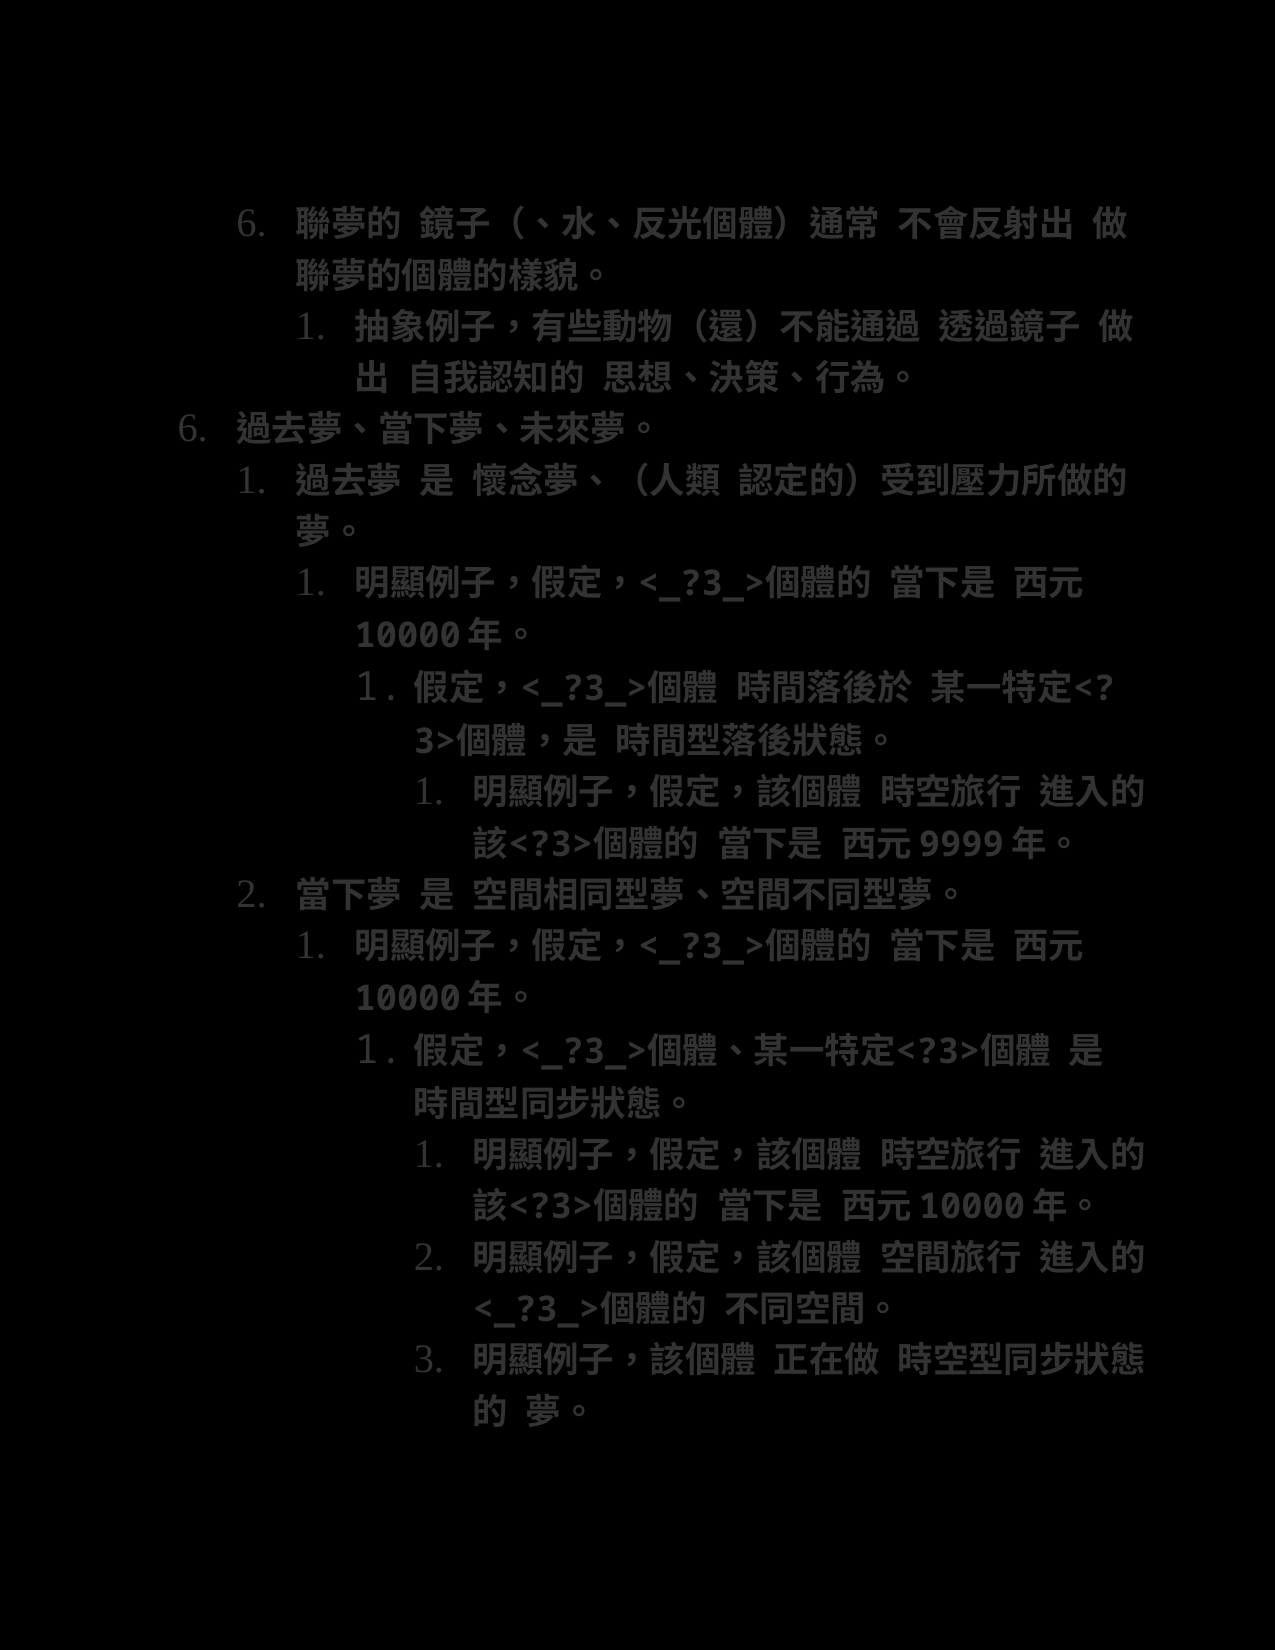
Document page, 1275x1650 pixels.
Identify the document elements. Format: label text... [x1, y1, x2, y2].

list 明顯例子，假定，該個體 時空旅行 進入的 該<?3>個體的 當下是 西元9999年。 [413, 764, 1157, 866]
list 明顯例子，假定，該個體 空間旅行 進入的 <_?3_>個體的 不同空間。 [413, 1229, 1157, 1332]
list 假定，<_?3_>個體、某一特定<?3>個體 是 時間型同步狀態。 [354, 1020, 1157, 1127]
list 明顯例子，假定，該個體 時空旅行 進入的 該<?3>個體的 當下是 西元10000年。 [413, 1127, 1157, 1229]
list 明顯例子，假定，<_?3_>個體的 當下是 西元10000年。 [295, 918, 1157, 1020]
list 明顯例子，該個體 正在做 時空型同步狀態的 夢。 [413, 1332, 1157, 1434]
list 過去夢、當下夢、未來夢。 [177, 401, 1157, 452]
list 聯夢的 鏡子（、水、反光個體）通常 不會反射出 做聯夢的個體的樣貌。 [236, 196, 1157, 298]
list 當下夢 是 空間相同型夢、空間不同型夢。 [236, 866, 1157, 918]
list 假定，<_?3_>個體 時間落後於 某一特定<?3>個體，是 時間型落後狀態。 [354, 657, 1157, 764]
list 抽象例子，有些動物（還）不能通過 透過鏡子 做出 自我認知的 思想、決策、行為。 [295, 298, 1157, 401]
list 明顯例子，假定，<_?3_>個體的 當下是 西元10000年。 [295, 554, 1157, 657]
list 過去夢 是 懷念夢、（人類 認定的）受到壓力所做的夢。 [236, 452, 1157, 554]
